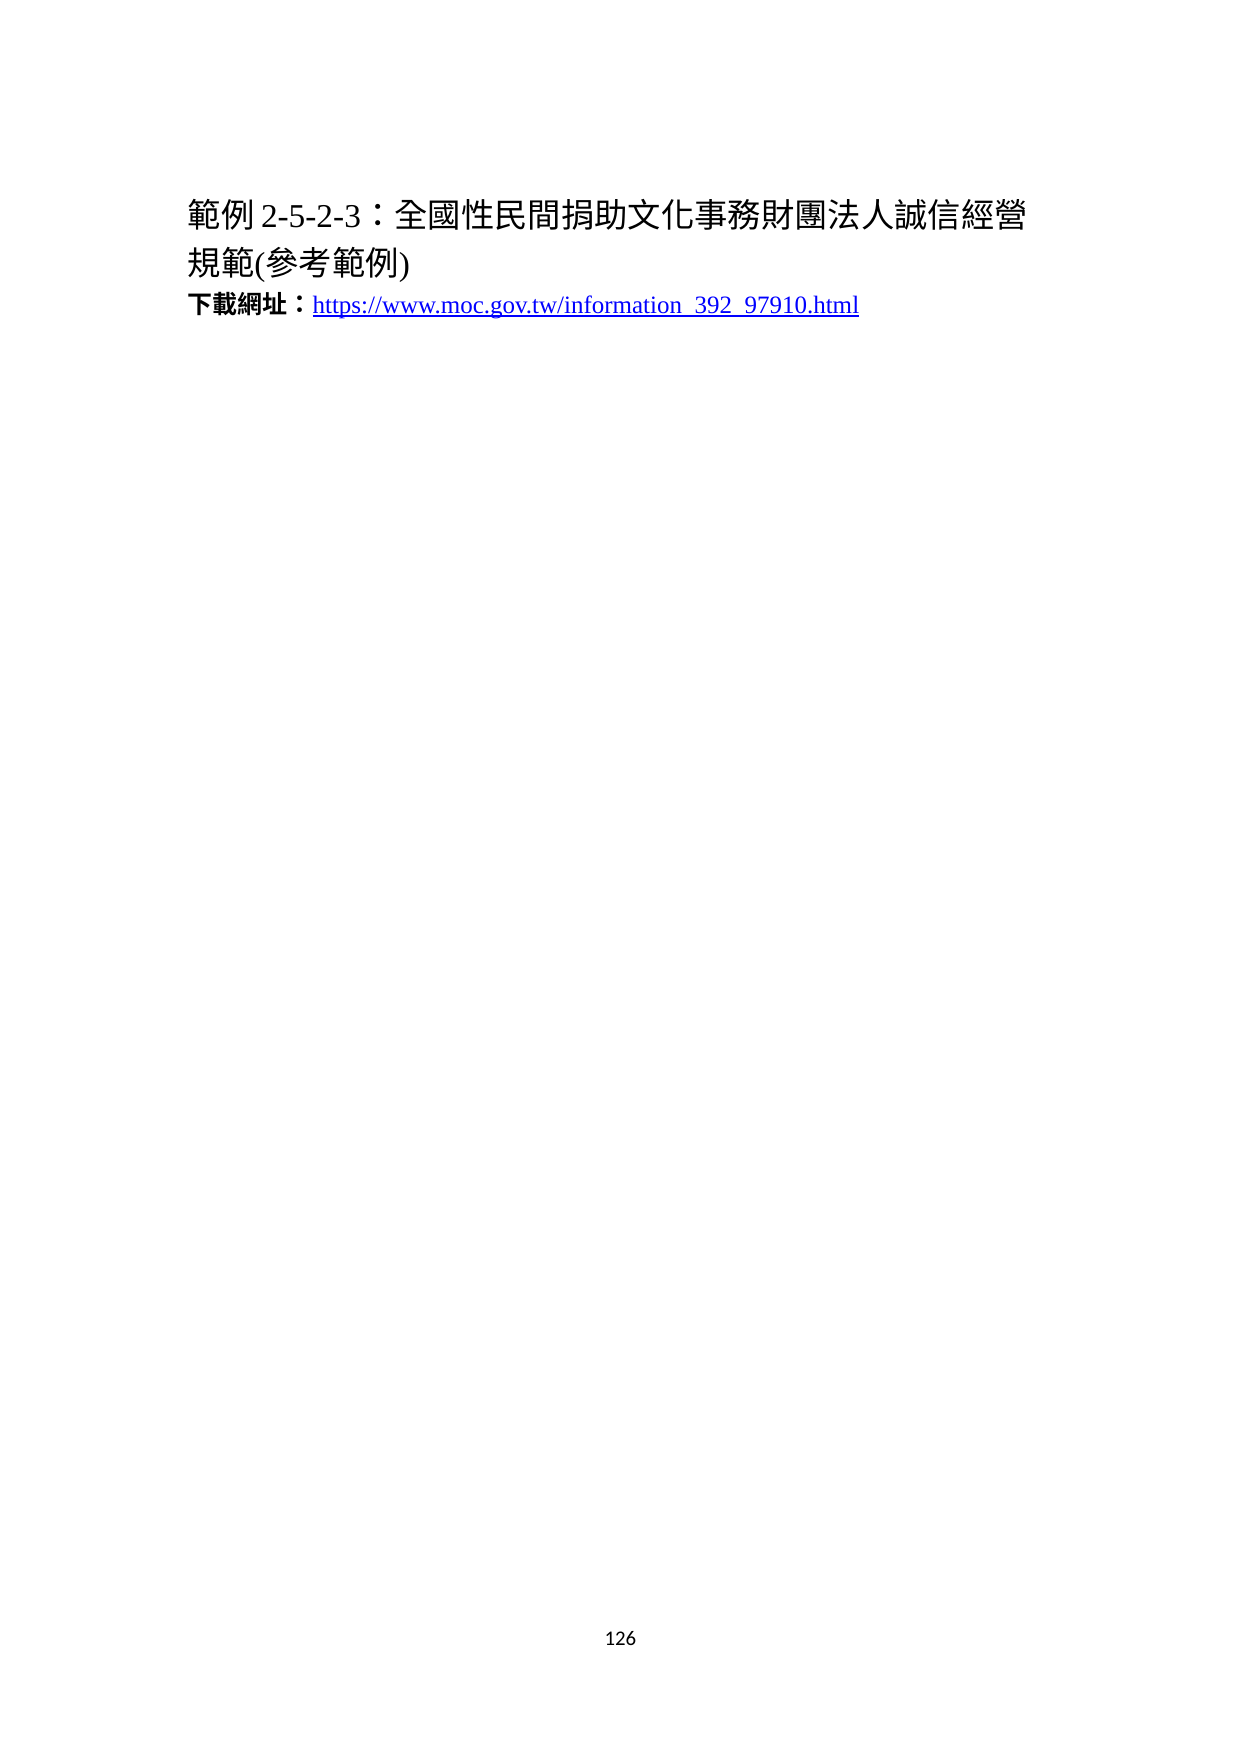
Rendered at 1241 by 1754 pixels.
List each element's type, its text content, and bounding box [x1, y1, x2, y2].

subtitle 範例2-5-2-3：全國性民間捐助文化事務財團法人誠信經營規範(參考範例) [187, 188, 1053, 285]
text 下載網址：https://www.moc.gov.tw/information_392_97910.html [187, 285, 1053, 321]
